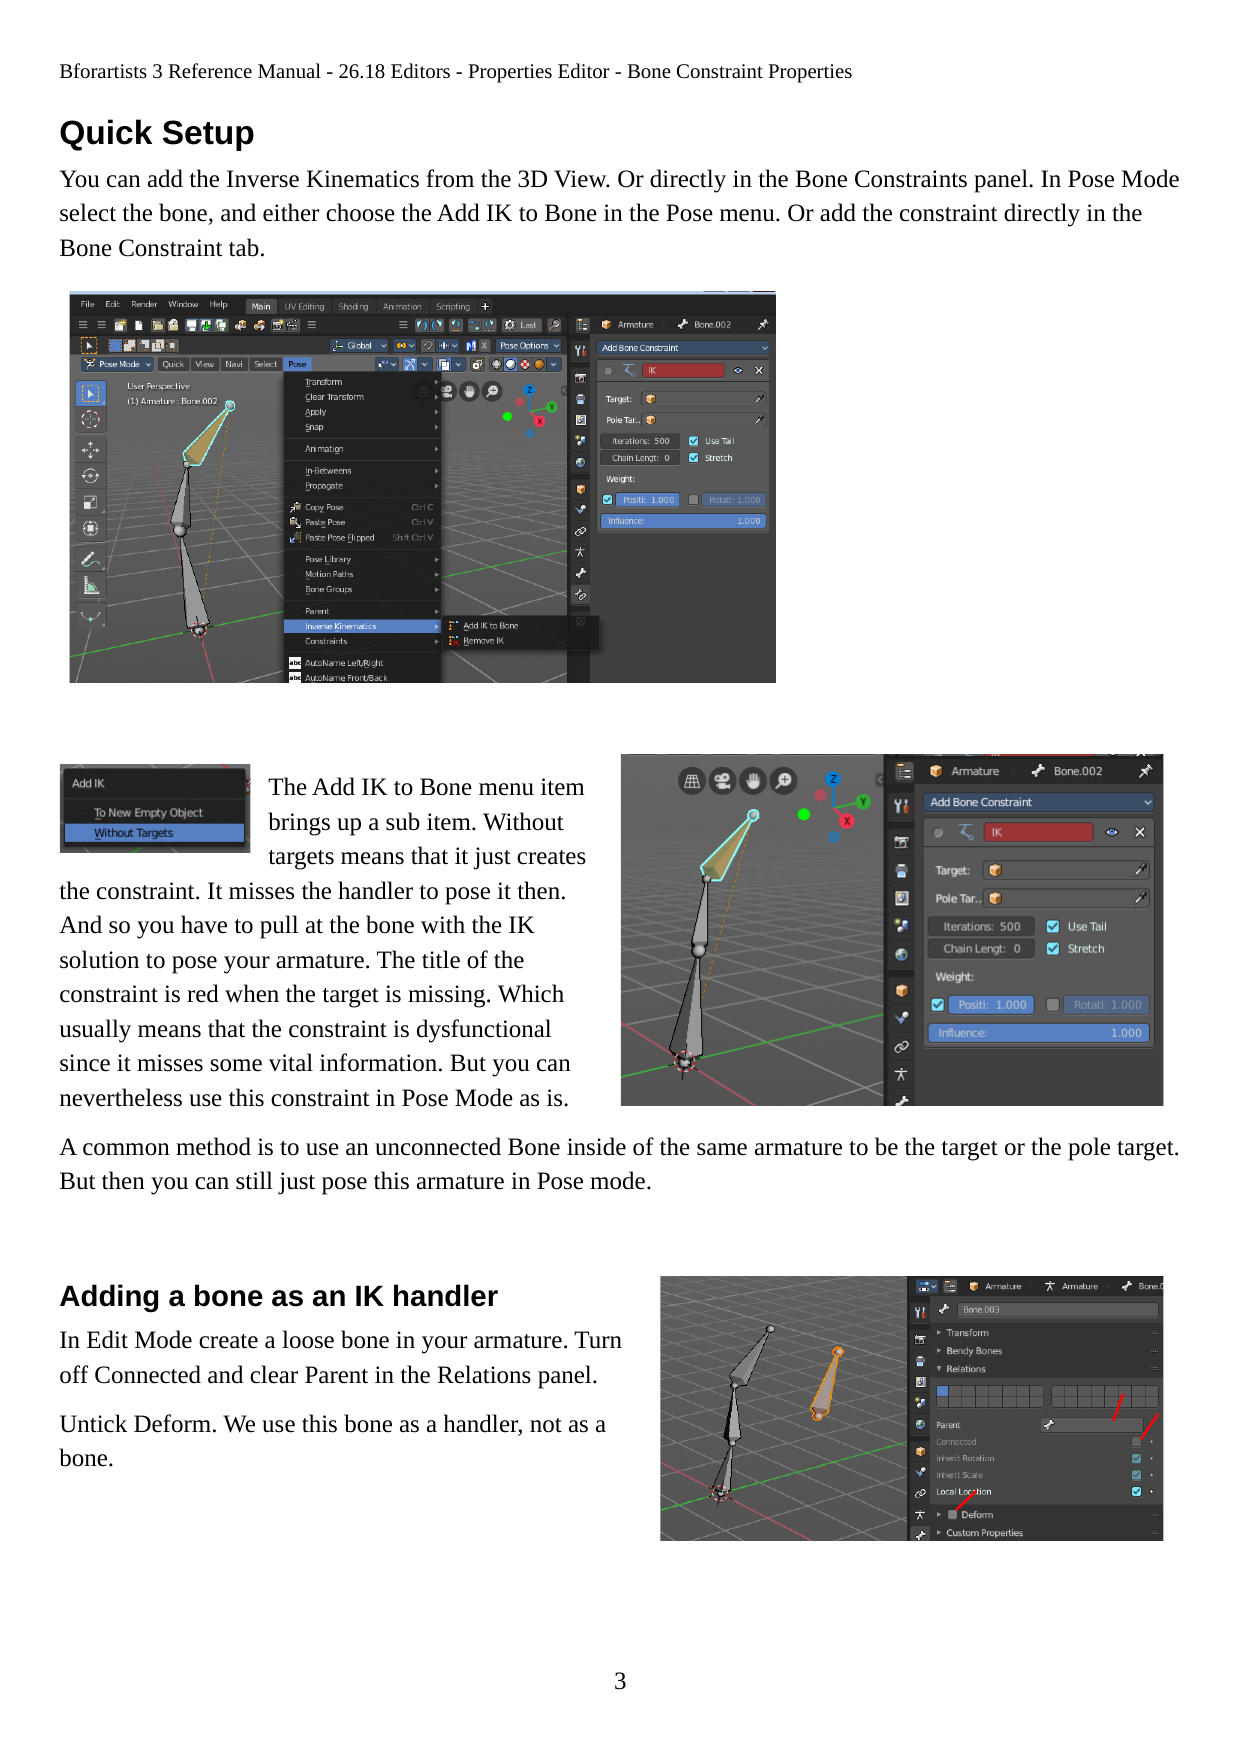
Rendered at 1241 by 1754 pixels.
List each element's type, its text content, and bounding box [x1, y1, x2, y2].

picture [59, 764, 251, 853]
picture [660, 1276, 1164, 1541]
text You can add the Inverse Kinematics from the 3D View. Or directly in the Bone Constraints panel. In Pose Mode select the bone, and either choose the Add IK to Bone in the Pose menu. Or add the constraint directly in the Bone Constraint tab. [59, 164, 1181, 261]
picture [620, 754, 1164, 1106]
text A common method is to use an unconnected Bone inside of the same armature to be the target or the pole target. But then you can still just pose this armature in Pose mode. [59, 1132, 1181, 1195]
text Untick Deform. We use this bone as a handler, not as a bone. [59, 1409, 660, 1472]
text The Add IK to Bone menu item brings up a sub item. Without targets means that it just creates the constraint. It misses the handler to pose it then. And so you have to pull at the bone with the IK solution to pose your armature. The title of the constraint is red when the target is missing. Which usually means that the constraint is dysfunctional since it misses some vital information. But you can nevertheless use this constraint in Pose Mode as is. [59, 772, 1181, 1111]
subtitle Quick Setup [59, 113, 1181, 151]
text In Edit Mode create a loose bone in your armature. Turn off Connected and clear Parent in the Relations panel. [59, 1325, 660, 1388]
picture [69, 291, 776, 683]
subtitle Adding a bone as an IK handler [59, 1279, 660, 1313]
